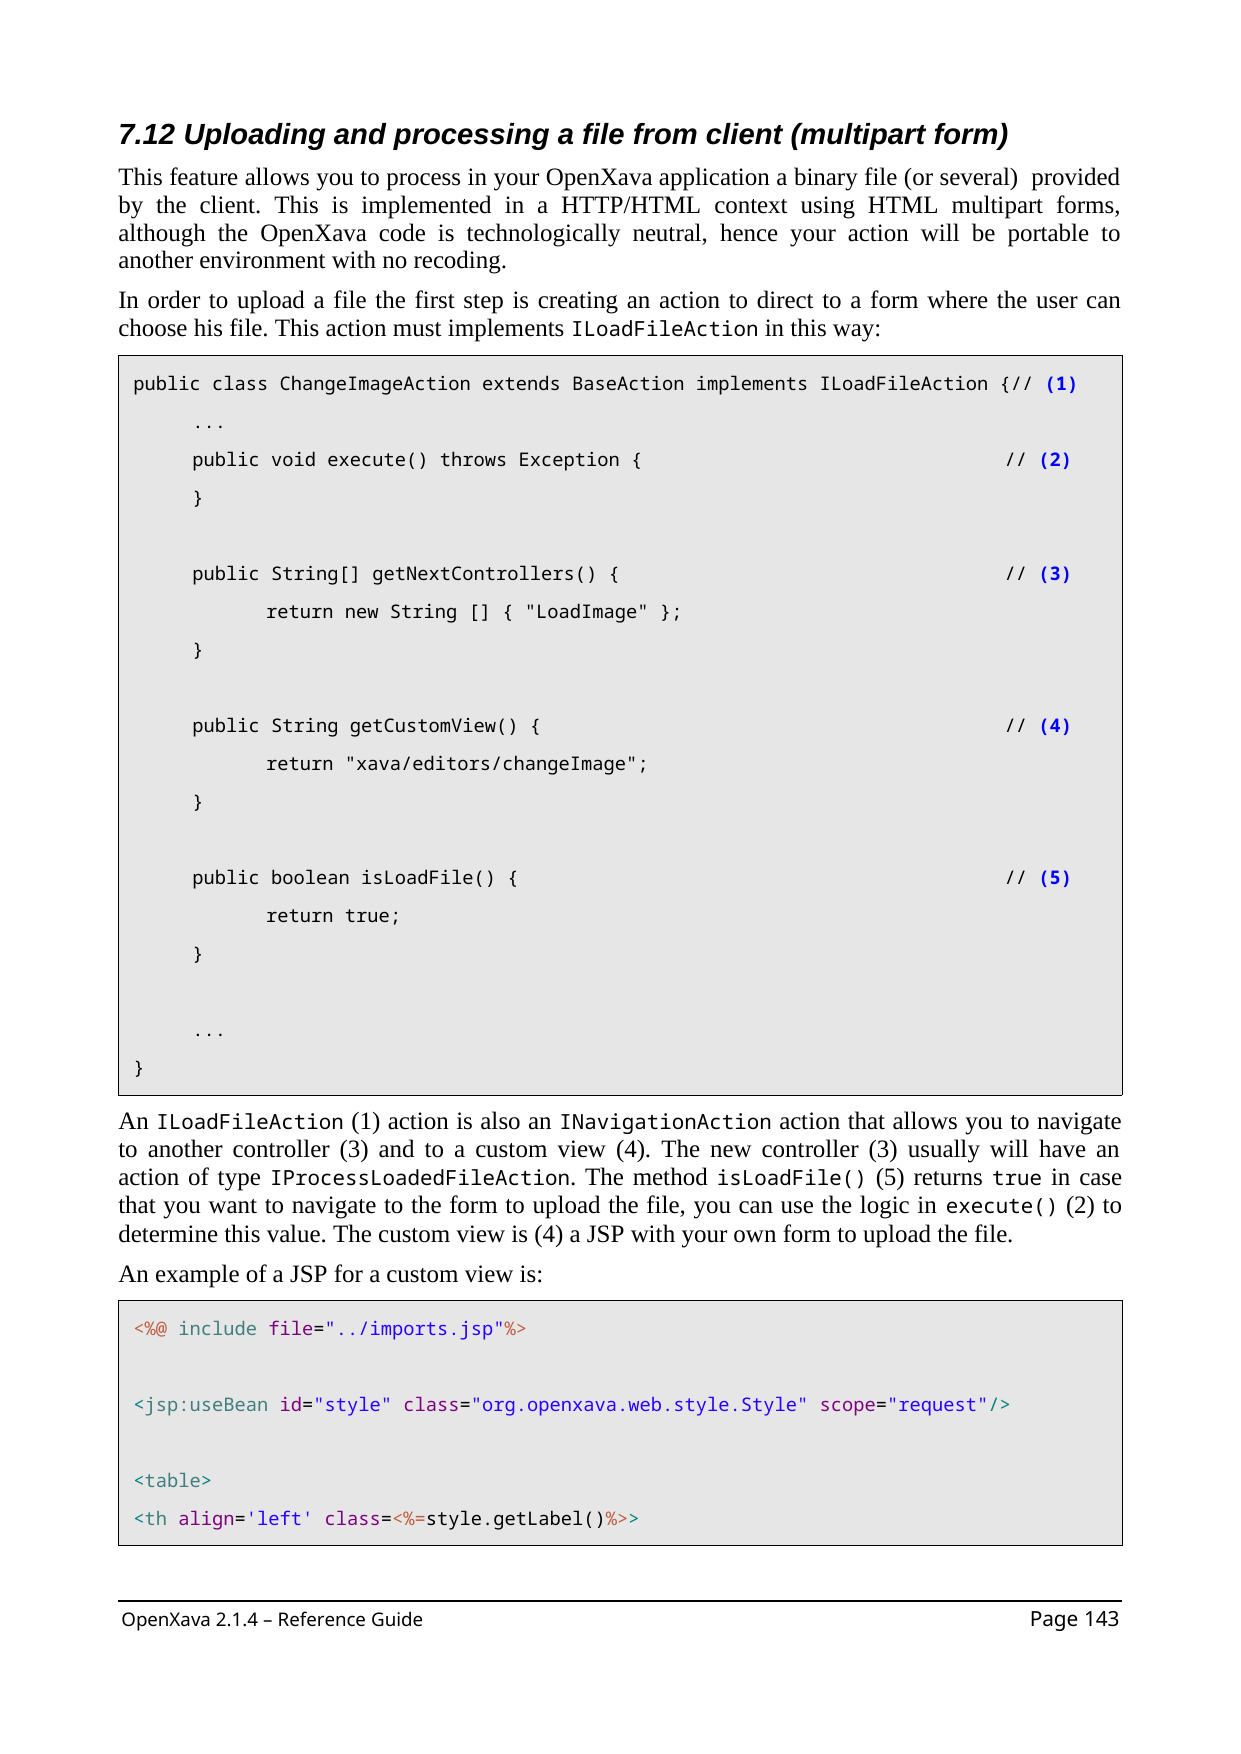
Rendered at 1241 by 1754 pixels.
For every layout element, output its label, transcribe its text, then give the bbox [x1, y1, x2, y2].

text <%@ include file="../imports.jsp"%> [119, 1301, 1122, 1338]
text public boolean isLoadFile() { // (5) [119, 849, 1122, 887]
text } [119, 621, 1122, 659]
text An example of a JSP for a custom view is: [118, 1260, 1122, 1288]
text return "xava/editors/changeImage"; [119, 735, 1122, 773]
text An ILoadFileAction (1) action is also an INavigationAction action that allows you to navigate to another controller (3) and to a custom view (4). The new controller (3) usually will have an action of type IProcessLoadedFileAction. The method isLoadFile() (5) returns true in case that you want to navigate to the form to upload the file, you can use the logic in execute() (2) to determine this value. The custom view is (4) a JSP with your own form to upload the file. [118, 1107, 1122, 1247]
text public void execute() throws Exception { // (2) [119, 431, 1122, 469]
text return new String [] { "LoadImage" }; [119, 583, 1122, 621]
subtitle Uploading and processing a file from client (multipart form) [118, 118, 1122, 151]
text public String[] getNextControllers() { // (3) [119, 545, 1122, 583]
text ... [119, 1001, 1122, 1039]
text This feature allows you to process in your OpenXava application a binary file (or several) provided by the client. This is implemented in a HTTP/HTML context using HTML multipart forms, although the OpenXava code is technologically neutral, hence your action will be portable to another environment with no recoding. [118, 163, 1122, 274]
text <table> [119, 1452, 1122, 1490]
text } [119, 1039, 1122, 1095]
text <th align='left' class=<%=style.getLabel()%>> [119, 1490, 1122, 1545]
text public String getCustomView() { // (4) [119, 697, 1122, 735]
text } [119, 469, 1122, 507]
text In order to upload a file the first step is creating an action to direct to a form where the user can choose his file. This action must implements ILoadFileAction in this way: [118, 287, 1122, 343]
text public class ChangeImageAction extends BaseAction implements ILoadFileAction {// (1) [119, 356, 1122, 393]
text } [119, 925, 1122, 963]
text return true; [119, 887, 1122, 925]
text <jsp:useBean id="style" class="org.openxava.web.style.Style" scope="request"/> [119, 1376, 1122, 1414]
text } [119, 773, 1122, 811]
text ... [119, 393, 1122, 431]
